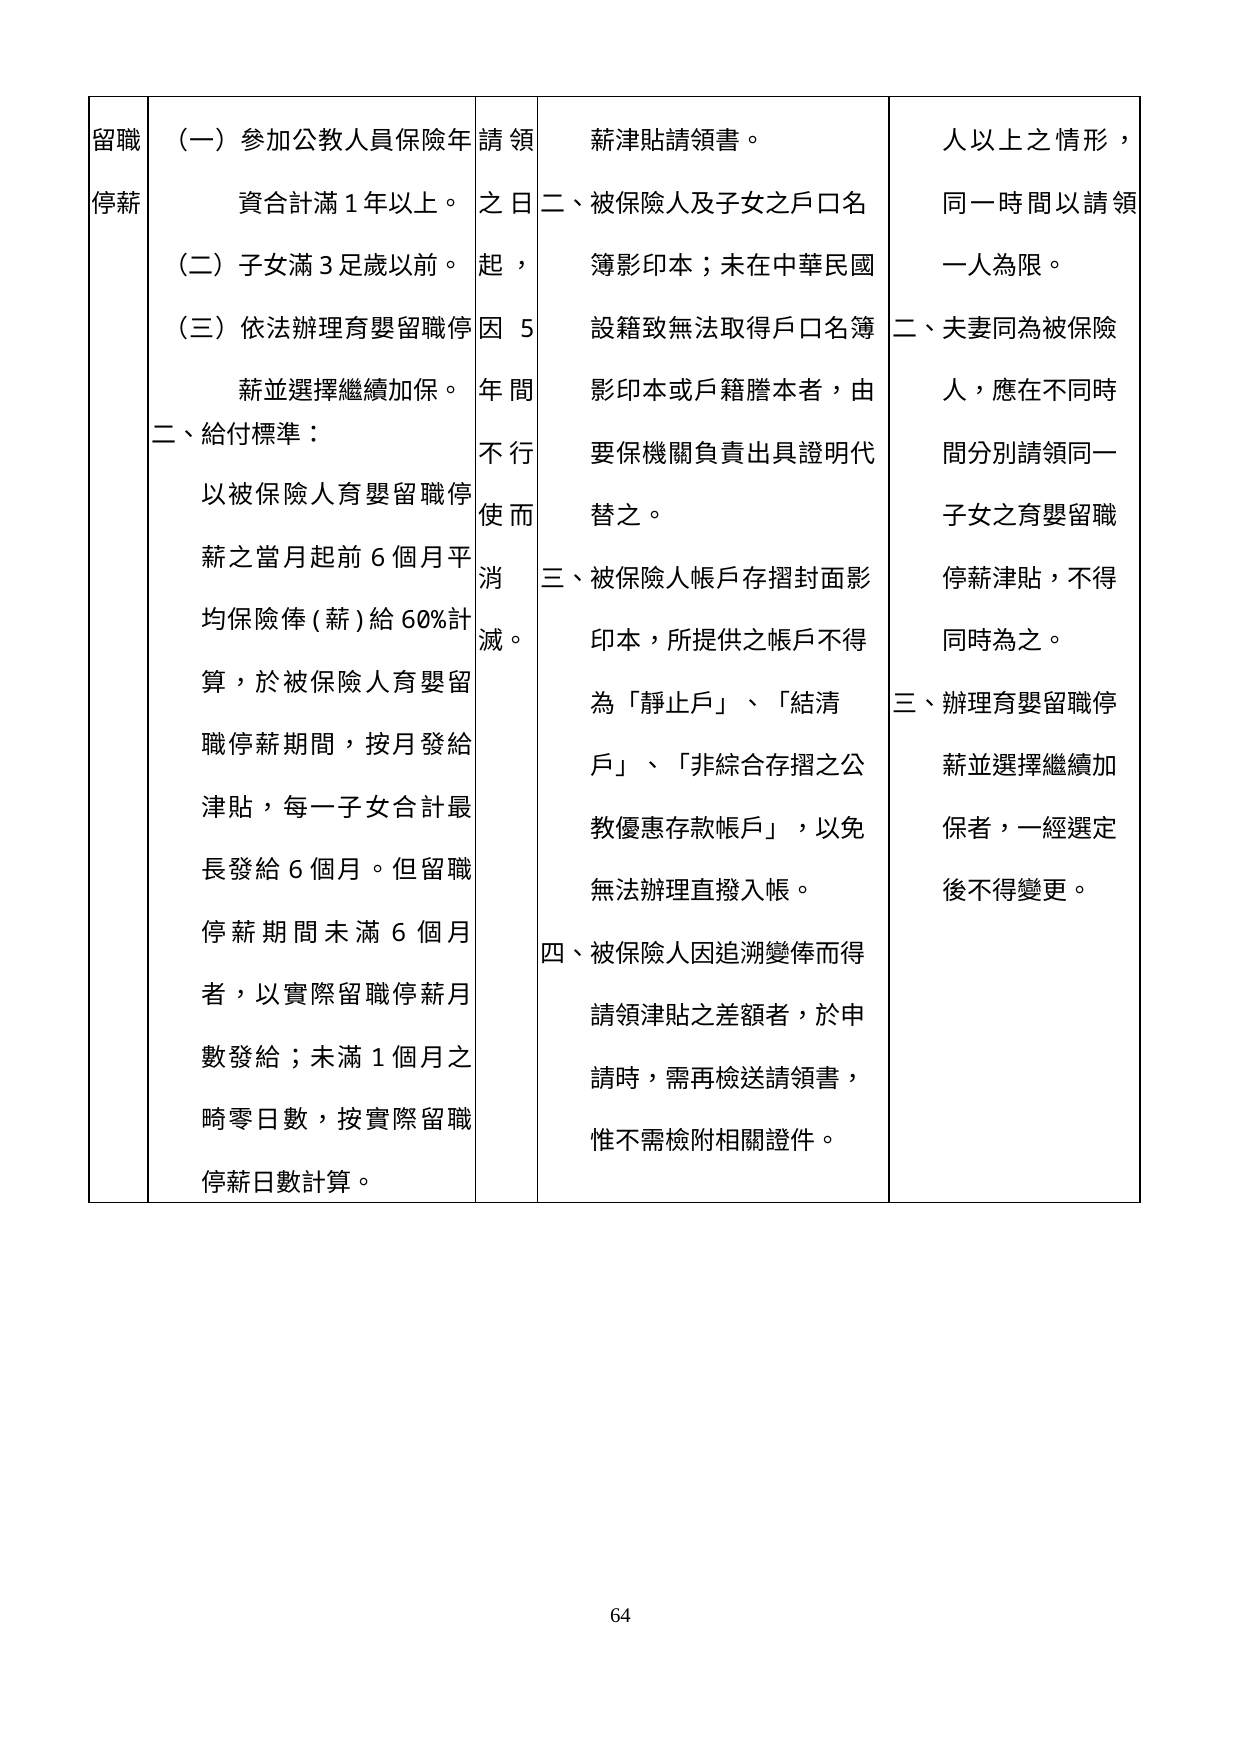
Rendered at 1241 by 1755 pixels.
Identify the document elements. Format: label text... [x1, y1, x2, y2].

table_cell 人以上之情形，同一時間以請領一人為限。 二、夫妻同為被保險人，應在不同時間分別請領同一子女之育嬰留職停薪津貼，不得同時為之。 三、辦理育嬰留職停薪並選擇繼續加保者，一經選定後不得變更。 [890, 97, 1139, 1201]
table_cell 請領之日起，因5年間不行使而消滅。 [476, 97, 537, 1201]
table_cell 薪津貼請領書。 二、被保險人及子女之戶口名簿影印本；未在中華民國設籍致無法取得戶口名簿影印本或戶籍謄本者，由要保機關負責出具證明代替之。 三、被保險人帳戶存摺封面影印本，所提供之帳戶不得為「靜止戶」、「結清戶」、「非綜合存摺之公教優惠存款帳戶」，以免無法辦理直撥入帳。 四、被保險人因追溯變俸而得請領津貼之差額者，於申請時，需再檢送請領書，惟不需檢附相關證件。 [538, 97, 888, 1201]
table_cell （一）參加公教人員保險年資合計滿1年以上。 （二）子女滿3足歲以前。 （三）依法辦理育嬰留職停薪並選擇繼續加保。 二、給付標準： 以被保險人育嬰留職停薪之當月起前6個月平均保險俸(薪)給60%計算，於被保險人育嬰留職停薪期間，按月發給津貼，每一子女合計最長發給6個月。但留職停薪期間未滿6個月者，以實際留職停薪月數發給；未滿1個月之畸零日數，按實際留職停薪日數計算。 [149, 97, 475, 1201]
table_cell 留職停薪 [90, 97, 147, 1201]
